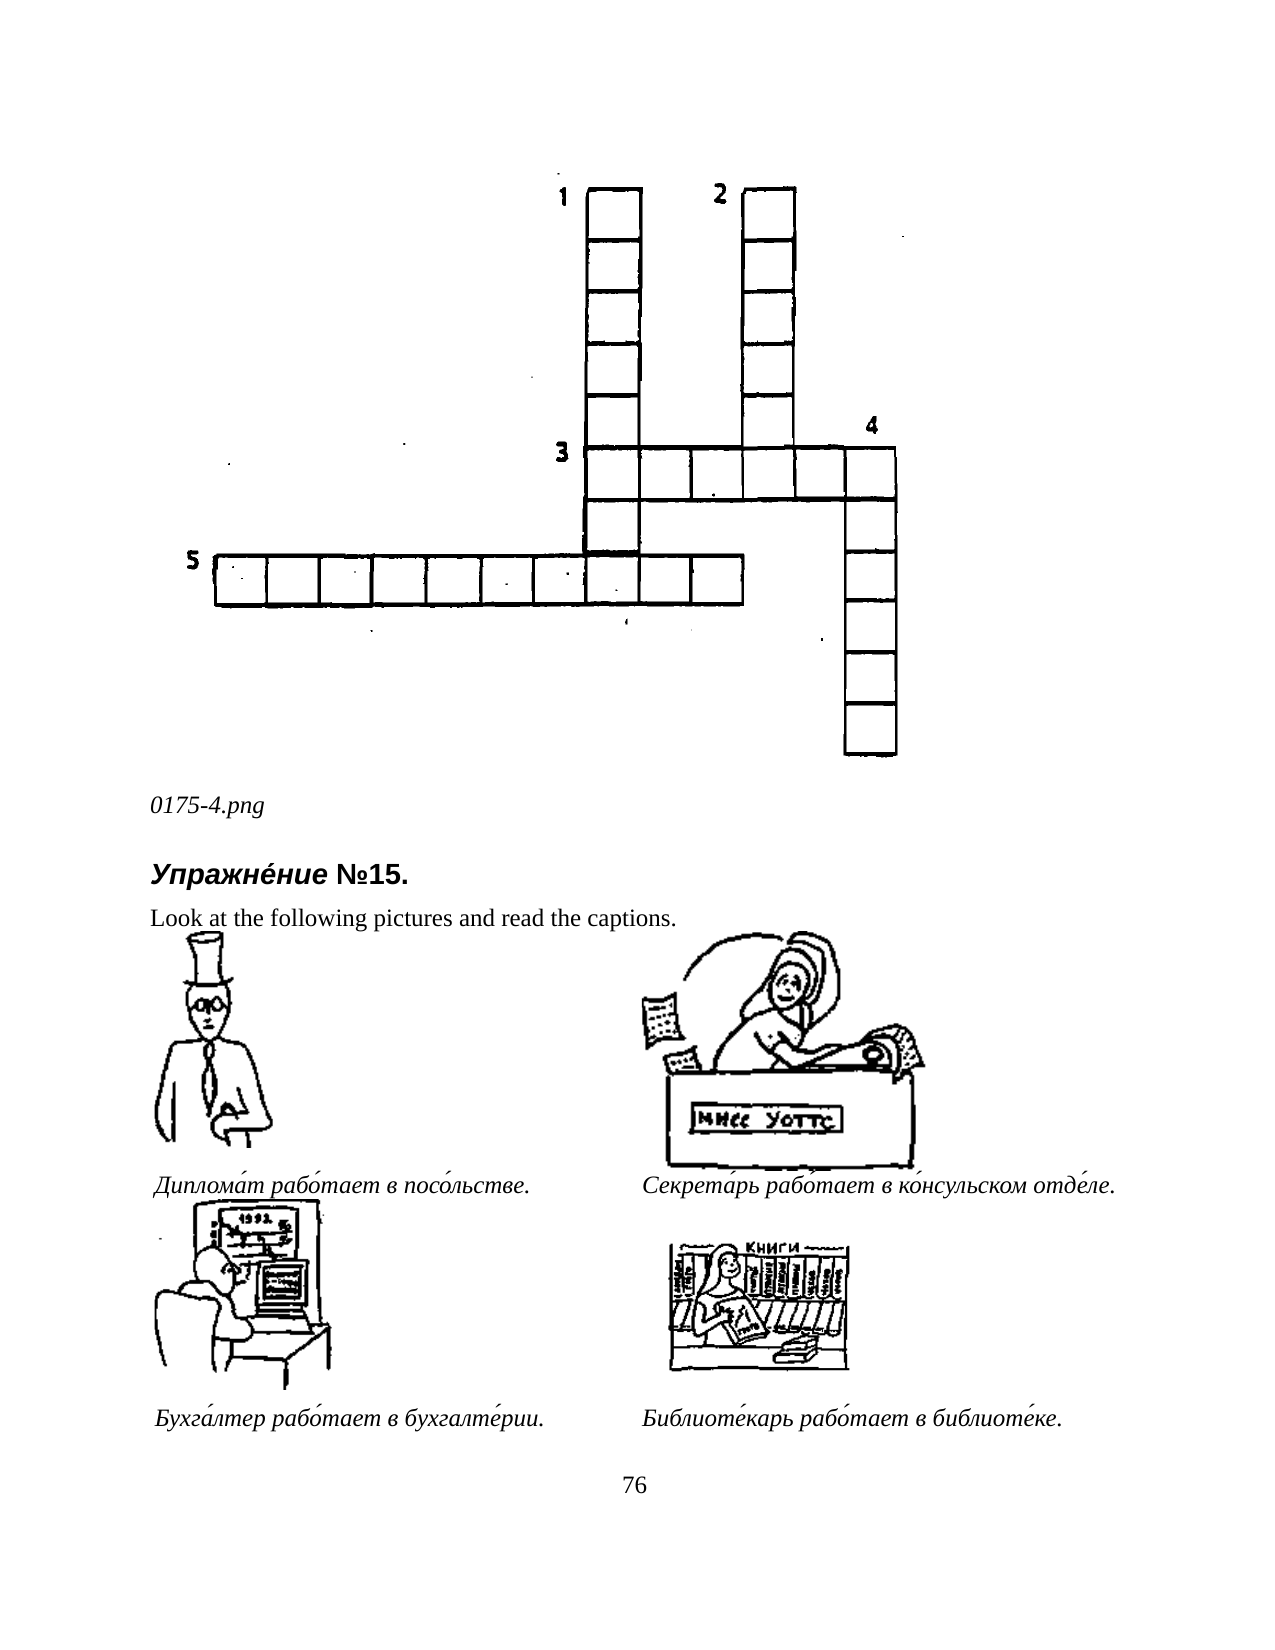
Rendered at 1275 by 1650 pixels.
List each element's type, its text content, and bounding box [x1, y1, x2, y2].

picture [150, 150, 918, 778]
text 0175-4.png [150, 791, 1125, 819]
text Look at the following pictures and read the captions. [150, 903, 1125, 932]
picture [641, 931, 927, 1171]
picture [154, 1199, 332, 1390]
table_header [150, 932, 637, 1171]
table_cell [879, 1199, 1125, 1403]
table_cell Диплома́т рабо́тает в посо́льстве. [150, 1171, 637, 1199]
picture [641, 1199, 879, 1403]
picture [154, 931, 273, 1148]
table_header [927, 932, 1125, 1171]
subtitle Упражне́ние №15. [150, 857, 1125, 890]
table_cell Библиоте́карь рабо́тает в библиоте́ке. [638, 1403, 1125, 1432]
table_cell Бухга́лтер рабо́тает в бухгалте́рии. [150, 1403, 637, 1432]
table_cell Секрета́рь рабо́тает в ко́нсульском отде́ле. [638, 1171, 1125, 1199]
table_cell [150, 1199, 637, 1403]
